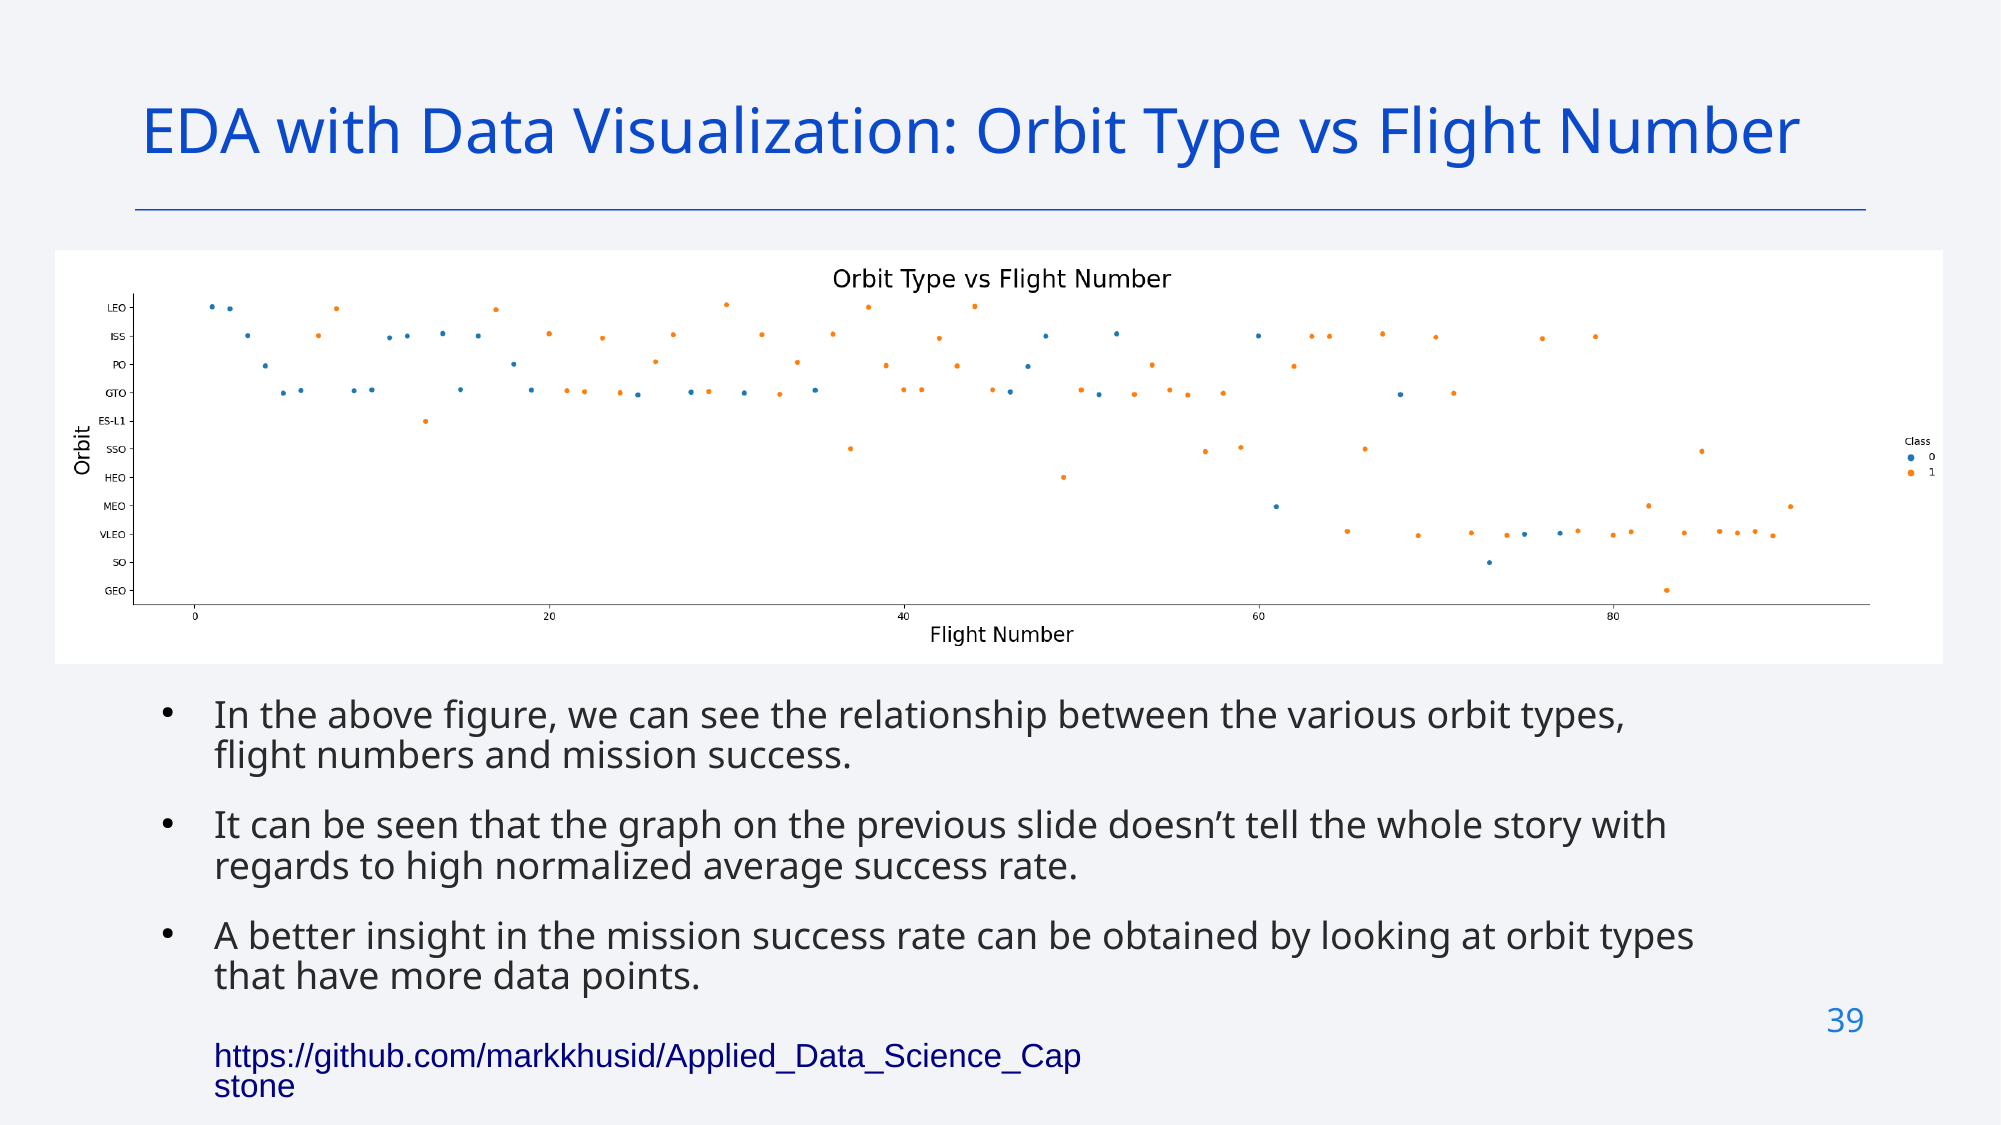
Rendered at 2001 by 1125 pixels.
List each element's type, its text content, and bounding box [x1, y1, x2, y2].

list In the above figure, we can see the relationship between the various orbit types, flight numbers and mission success. It can be seen that the graph on the previous slide doesn’t tell the whole story with regards to high normalized average success rate. A better insight in the mission success rate can be obtained by looking at orbit types that have more data points. [128, 688, 1727, 1031]
text_box EDA with Data Visualization: Orbit Type vs Flight Number [126, 88, 1852, 179]
text_box https://github.com/markkhusid/Applied_Data_Science_Capstone [199, 1030, 1100, 1106]
picture [0, 0, 2001, 1125]
